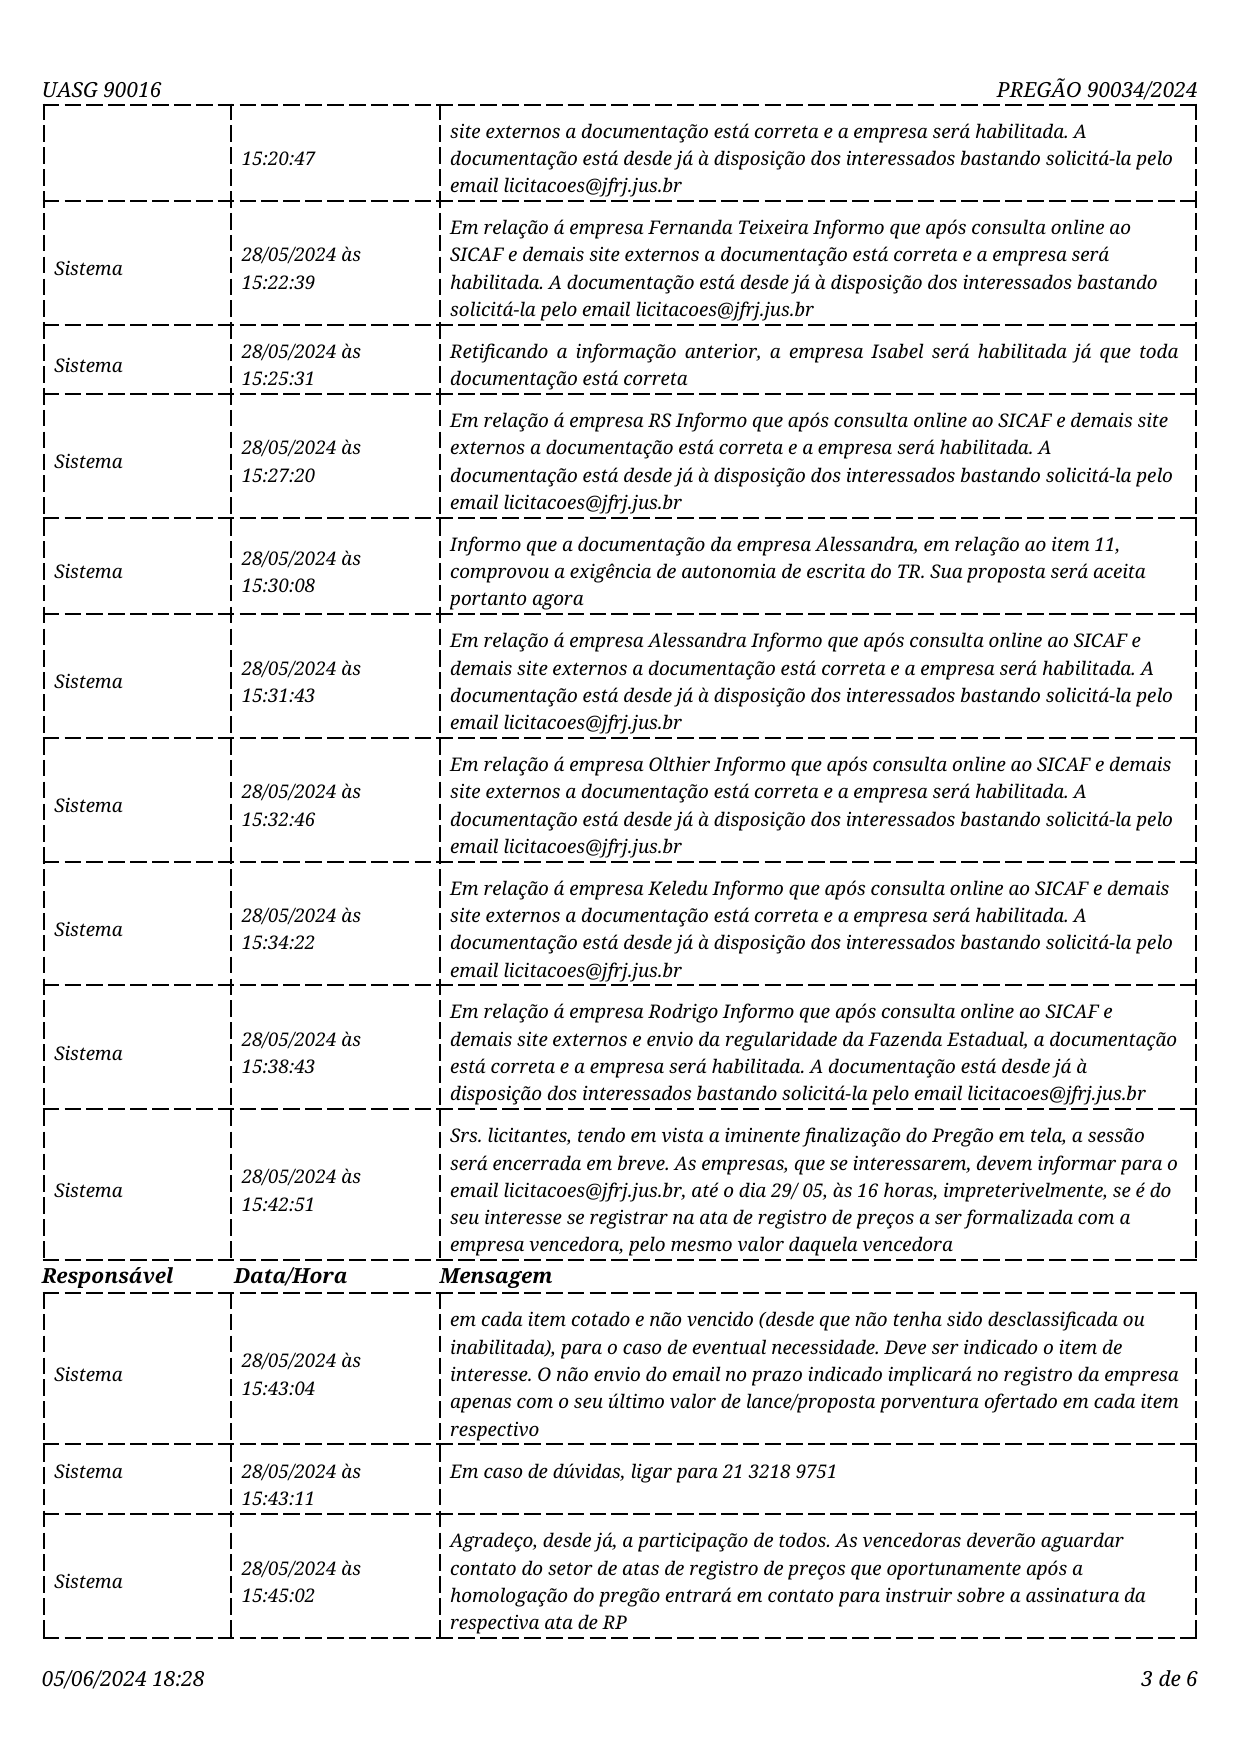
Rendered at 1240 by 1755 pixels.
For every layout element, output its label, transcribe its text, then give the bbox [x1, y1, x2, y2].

table_cell 28/05/2024 às 15:32:46 [231, 737, 439, 861]
table_cell 28/05/2024 às 15:30:08 [231, 517, 439, 613]
table_cell 15:20:47 [231, 104, 439, 200]
table_cell Sistema [44, 393, 231, 517]
table_cell Em relação á empresa Fernanda Teixeira Informo que após consulta online ao SICAF e demais site externos a documentação está correta e a empresa será habilitada. A documentação está desde já à disposição dos interessados bastando solicitá-la pelo email licitacoes@jfrj.jus.br [440, 200, 1196, 324]
table_cell 28/05/2024 às 15:27:20 [231, 393, 439, 517]
table_cell Srs. licitantes, tendo em vista a iminente finalização do Pregão em tela, a sessão será encerrada em breve. As empresas, que se interessarem, devem informar para o email licitacoes@jfrj.jus.br, até o dia 29/ 05, às 16 horas, impreterivelmente, se é do seu interesse se registrar na ata de registro de preços a ser formalizada com a empresa vencedora, pelo mesmo valor daquela vencedora [440, 1108, 1196, 1259]
table_cell Em relação á empresa RS Informo que após consulta online ao SICAF e demais site externos a documentação está correta e a empresa será habilitada. A documentação está desde já à disposição dos interessados bastando solicitá-la pelo email licitacoes@jfrj.jus.br [440, 393, 1196, 517]
table_cell 28/05/2024 às 15:43:11 [231, 1443, 439, 1513]
table_cell 28/05/2024 às 15:34:22 [231, 861, 439, 984]
table_cell Sistema [44, 517, 231, 613]
table_cell 28/05/2024 às 15:45:02 [231, 1513, 439, 1637]
table_cell 28/05/2024 às 15:25:31 [231, 324, 439, 393]
table_cell Informo que a documentação da empresa Alessandra, em relação ao item 11, comprovou a exigência de autonomia de escrita do TR. Sua proposta será aceita portanto agora [440, 517, 1196, 613]
table_cell Sistema [44, 613, 231, 737]
table_header 28/05/2024 às 15:43:04 [231, 1292, 439, 1443]
table_cell Sistema [44, 861, 231, 984]
table_cell 28/05/2024 às 15:38:43 [231, 984, 439, 1108]
table_cell Sistema [44, 737, 231, 861]
table_header Sistema [44, 1292, 231, 1443]
table_cell Sistema [44, 984, 231, 1108]
table_cell 28/05/2024 às 15:42:51 [231, 1108, 439, 1259]
table_cell Em relação á empresa Olthier Informo que após consulta online ao SICAF e demais site externos a documentação está correta e a empresa será habilitada. A documentação está desde já à disposição dos interessados bastando solicitá-la pelo email licitacoes@jfrj.jus.br [440, 737, 1196, 861]
table_cell Sistema [44, 1443, 231, 1513]
table_cell Em relação á empresa Keledu Informo que após consulta online ao SICAF e demais site externos a documentação está correta e a empresa será habilitada. A documentação está desde já à disposição dos interessados bastando solicitá-la pelo email licitacoes@jfrj.jus.br [440, 861, 1196, 984]
table_cell Agradeço, desde já, a participação de todos. As vencedoras deverão aguardar contato do setor de atas de registro de preços que oportunamente após a homologação do pregão entrará em contato para instruir sobre a assinatura da respectiva ata de RP [440, 1513, 1196, 1637]
text Responsável Data/Hora Mensagem [42, 1261, 1200, 1289]
table_cell 28/05/2024 às 15:31:43 [231, 613, 439, 737]
table_header em cada item cotado e não vencido (desde que não tenha sido desclassificada ou inabilitada), para o caso de eventual necessidade. Deve ser indicado o item de interesse. O não envio do email no prazo indicado implicará no registro da empresa apenas com o seu último valor de lance/proposta porventura ofertado em cada item respectivo [440, 1292, 1196, 1443]
table_cell site externos a documentação está correta e a empresa será habilitada. A documentação está desde já à disposição dos interessados bastando solicitá-la pelo email licitacoes@jfrj.jus.br [440, 104, 1196, 200]
table_cell Sistema [44, 1513, 231, 1637]
table_cell [44, 104, 231, 200]
table_cell Em relação á empresa Rodrigo Informo que após consulta online ao SICAF e demais site externos e envio da regularidade da Fazenda Estadual, a documentação está correta e a empresa será habilitada. A documentação está desde já à disposição dos interessados bastando solicitá-la pelo email licitacoes@jfrj.jus.br [440, 984, 1196, 1108]
table_cell Sistema [44, 1108, 231, 1259]
table_cell Retificando a informação anterior, a empresa Isabel será habilitada já que toda documentação está correta [440, 324, 1196, 393]
table_cell Em relação á empresa Alessandra Informo que após consulta online ao SICAF e demais site externos a documentação está correta e a empresa será habilitada. A documentação está desde já à disposição dos interessados bastando solicitá-la pelo email licitacoes@jfrj.jus.br [440, 613, 1196, 737]
table_cell 28/05/2024 às 15:22:39 [231, 200, 439, 324]
table_cell Sistema [44, 324, 231, 393]
table_cell Em caso de dúvidas, ligar para 21 3218 9751 [440, 1443, 1196, 1513]
table_cell Sistema [44, 200, 231, 324]
